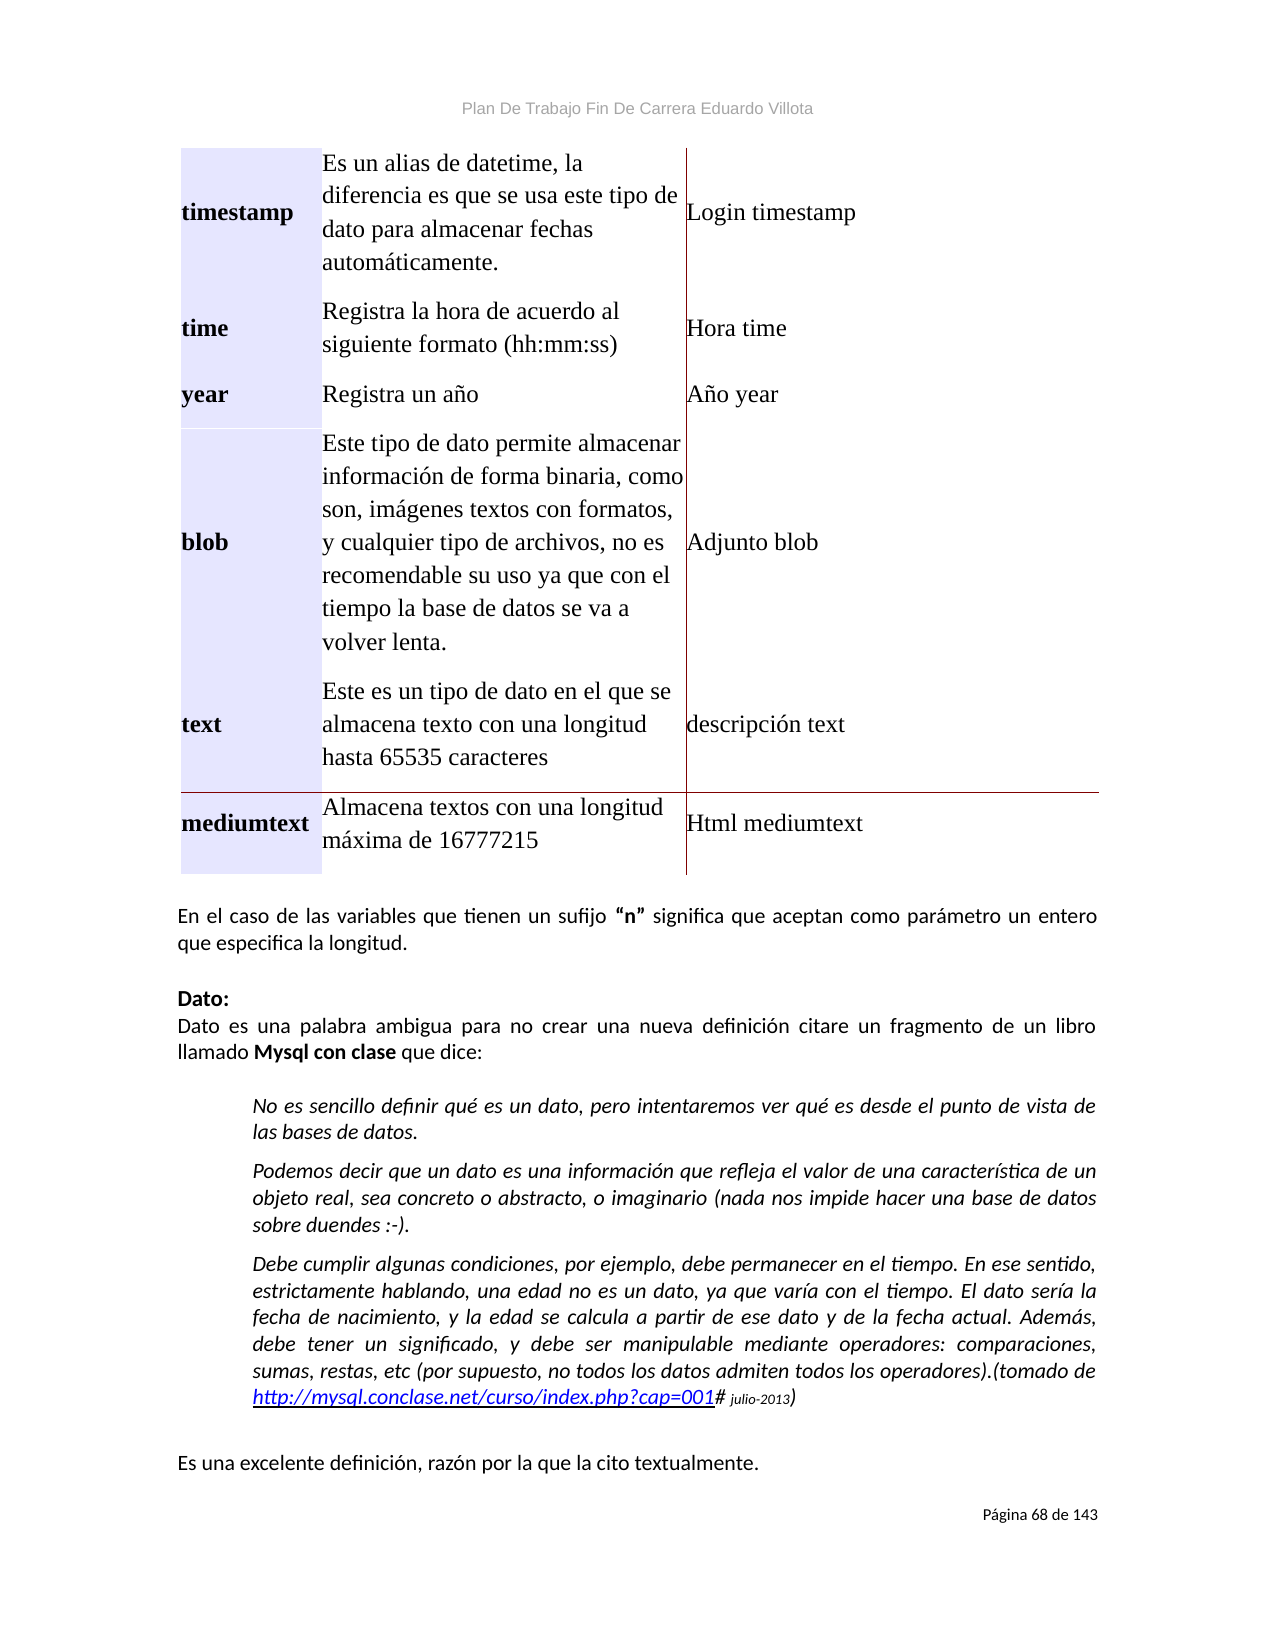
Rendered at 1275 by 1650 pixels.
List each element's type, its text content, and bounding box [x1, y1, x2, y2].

table_cell Adjunto blob [687, 429, 1099, 676]
text En el caso de las variables que tienen un sufijo “n” significa que aceptan como parámetro un entero que especifica la longitud. [177, 902, 1098, 956]
text Es una excelente definición, razón por la que la cito textualmente. [177, 1449, 1098, 1476]
table_cell year [181, 379, 322, 428]
table_cell timestamp [181, 148, 322, 296]
table_cell descripción text [687, 676, 1099, 792]
text Podemos decir que un dato es una información que refleja el valor de una característica de un objeto real, sea concreto o abstracto, o imaginario (nada nos impide hacer una base de datos sobre duendes :-). [252, 1158, 1098, 1238]
table_cell mediumtext [181, 793, 322, 874]
table_cell Login timestamp [687, 148, 1099, 296]
text Debe cumplir algunas condiciones, por ejemplo, debe permanecer en el tiempo. En ese sentido, estrictamente hablando, una edad no es un dato, ya que varía con el tiempo. El dato sería la fecha de nacimiento, y la edad se calcula a partir de ese dato y de la fecha actual. Además, debe tener un significado, y debe ser manipulable mediante operadores: comparaciones, sumas, restas, etc (por supuesto, no todos los datos admiten todos los operadores).(tomado de http://mysql.conclase.net/curso/index.php?cap=001# julio-2013) [252, 1250, 1098, 1410]
table_cell time [181, 296, 322, 379]
table_cell Registra un año [322, 379, 686, 428]
table_cell Es un alias de datetime, la diferencia es que se usa este tipo de dato para almacenar fechas automáticamente. [322, 148, 686, 296]
table_cell Almacena textos con una longitud máxima de 16777215 [322, 793, 686, 874]
table_cell Este tipo de dato permite almacenar información de forma binaria, como son, imágenes textos con formatos, y cualquier tipo de archivos, no es recomendable su uso ya que con el tiempo la base de datos se va a volver lenta. [322, 429, 686, 676]
table_cell blob [181, 429, 322, 676]
table_cell Registra la hora de acuerdo al siguiente formato (hh:mm:ss) [322, 296, 686, 379]
text No es sencillo definir qué es un dato, pero intentaremos ver qué es desde el punto de vista de las bases de datos. [252, 1092, 1098, 1145]
table_cell text [181, 676, 322, 792]
table_cell Html mediumtext [687, 793, 1099, 874]
table_cell Este es un tipo de dato en el que se almacena texto con una longitud hasta 65535 caracteres [322, 676, 686, 792]
text Dato: [177, 984, 1098, 1012]
text Dato es una palabra ambigua para no crear una nueva definición citare un fragmento de un libro llamado Mysql con clase que dice: [177, 1012, 1098, 1065]
table_cell Año year [687, 379, 1099, 428]
table_cell Hora time [687, 296, 1099, 379]
